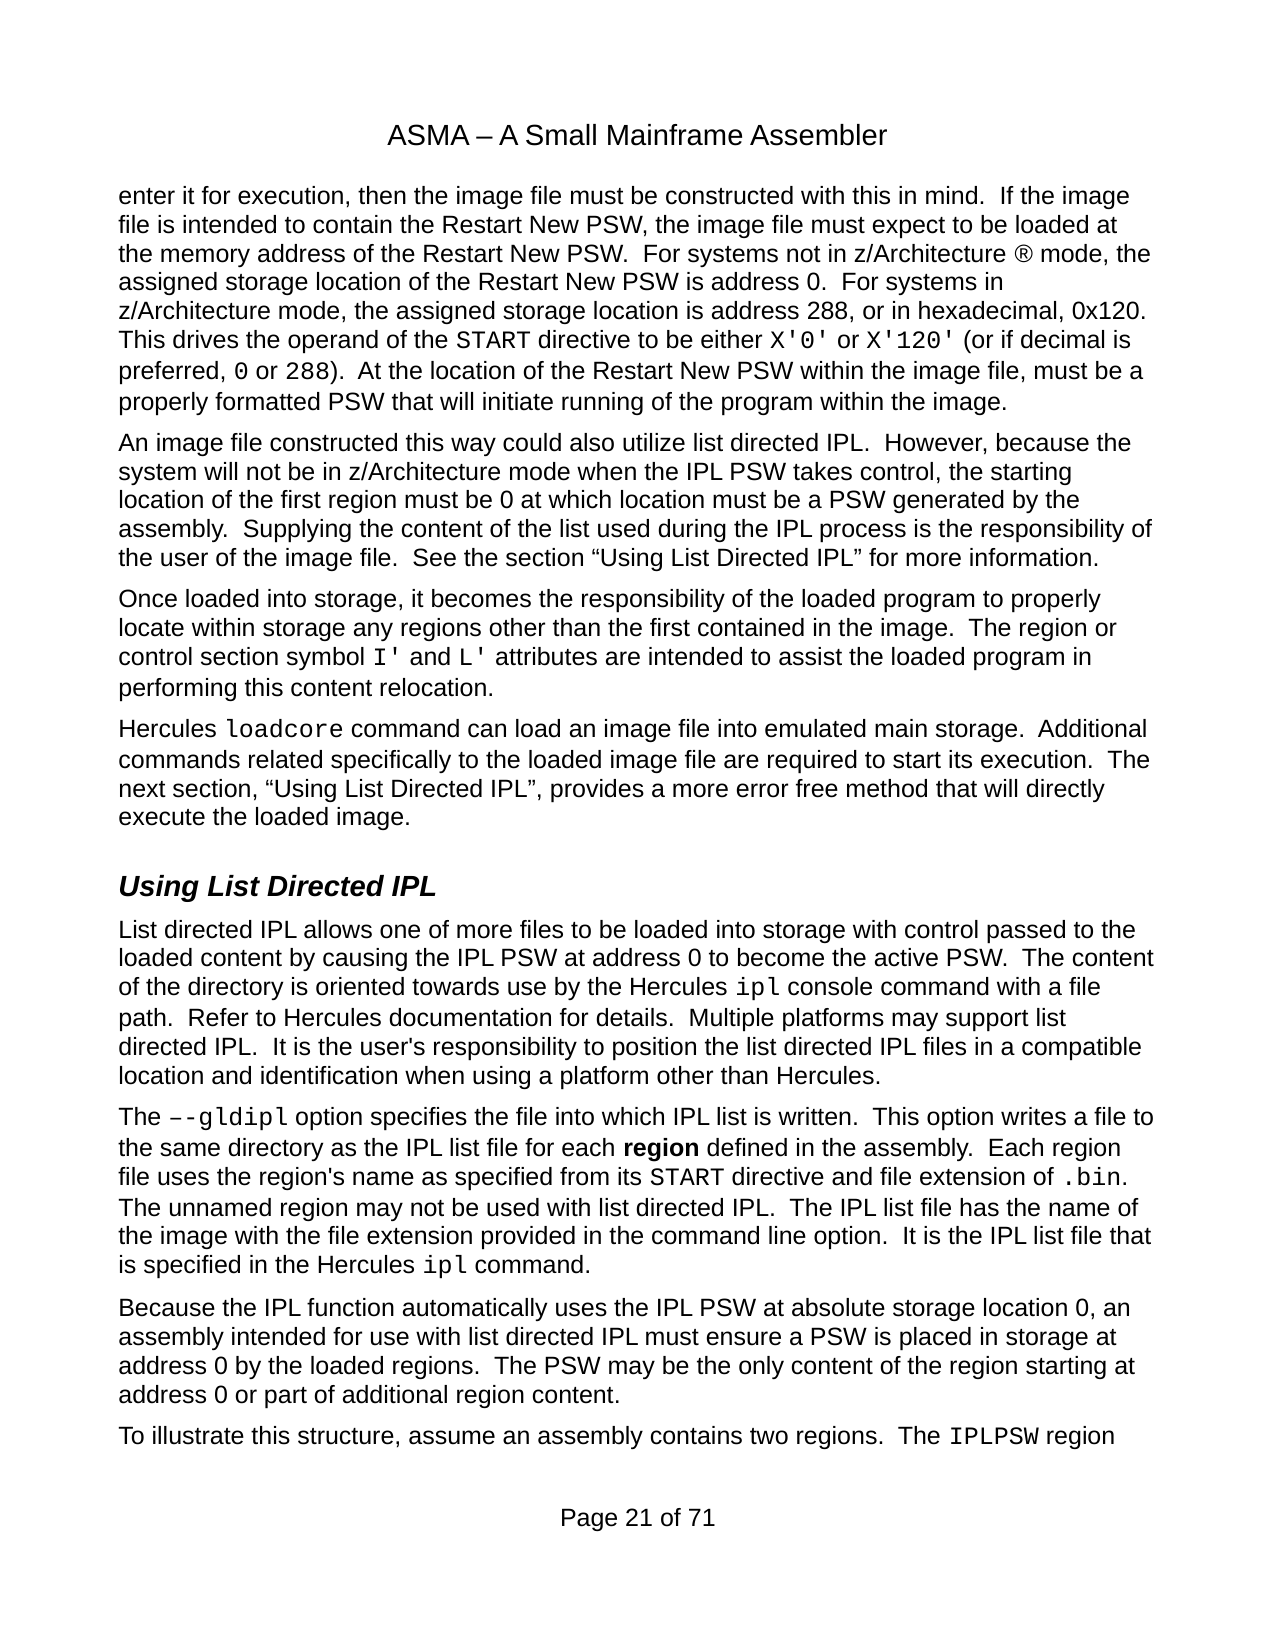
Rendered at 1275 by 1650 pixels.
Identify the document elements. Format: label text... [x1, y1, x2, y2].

text An image file constructed this way could also utilize list directed IPL. However, because the system will not be in z/Architecture mode when the IPL PSW takes control, the starting location of the first region must be 0 at which location must be a PSW generated by the assembly. Supplying the content of the list used during the IPL process is the responsibility of the user of the image file. See the section “Using List Directed IPL” for more information. [118, 428, 1157, 572]
subtitle Using List Directed IPL [118, 869, 1157, 902]
text The –-gldipl option specifies the file into which IPL list is written. This option writes a file to the same directory as the IPL list file for each region defined in the assembly. Each region file uses the region's name as specified from its START directive and file extension of .bin. The unnamed region may not be used with list directed IPL. The IPL list file has the name of the image with the file extension provided in the command line option. It is the IPL list file that is specified in the Hercules ipl command. [118, 1102, 1157, 1281]
text Once loaded into storage, it becomes the responsibility of the loaded program to properly locate within storage any regions other than the first contained in the image. The region or control section symbol I' and L' attributes are intended to assist the loaded program in performing this content relocation. [118, 584, 1157, 701]
text Because the IPL function automatically uses the IPL PSW at absolute storage location 0, an assembly intended for use with list directed IPL must ensure a PSW is placed in storage at address 0 by the loaded regions. The PSW may be the only content of the region starting at address 0 or part of additional region content. [118, 1293, 1157, 1408]
text List directed IPL allows one of more files to be loaded into storage with control passed to the loaded content by causing the IPL PSW at address 0 to become the active PSW. The content of the directory is oriented towards use by the Hercules ipl console command with a file path. Refer to Hercules documentation for details. Multiple platforms may support list directed IPL. It is the user's responsibility to position the list directed IPL files in a compatible location and identification when using a platform other than Hercules. [118, 915, 1157, 1089]
text enter it for execution, then the image file must be constructed with this in mind. If the image file is intended to contain the Restart New PSW, the image file must expect to be loaded at the memory address of the Restart New PSW. For systems not in z/Architecture ® mode, the assigned storage location of the Restart New PSW is address 0. For systems in z/Architecture mode, the assigned storage location is address 288, or in hexadecimal, 0x120. This drives the operand of the START directive to be either X'0' or X'120' (or if decimal is preferred, 0 or 288). At the location of the Restart New PSW within the image file, must be a properly formatted PSW that will initiate running of the program within the image. [118, 181, 1157, 416]
text Hercules loadcore command can load an image file into emulated main storage. Additional commands related specifically to the loaded image file are required to start its execution. The next section, “Using List Directed IPL”, provides a more error free method that will directly execute the loaded image. [118, 714, 1157, 831]
text To illustrate this structure, assume an assembly contains two regions. The IPLPSW region [118, 1421, 1157, 1452]
